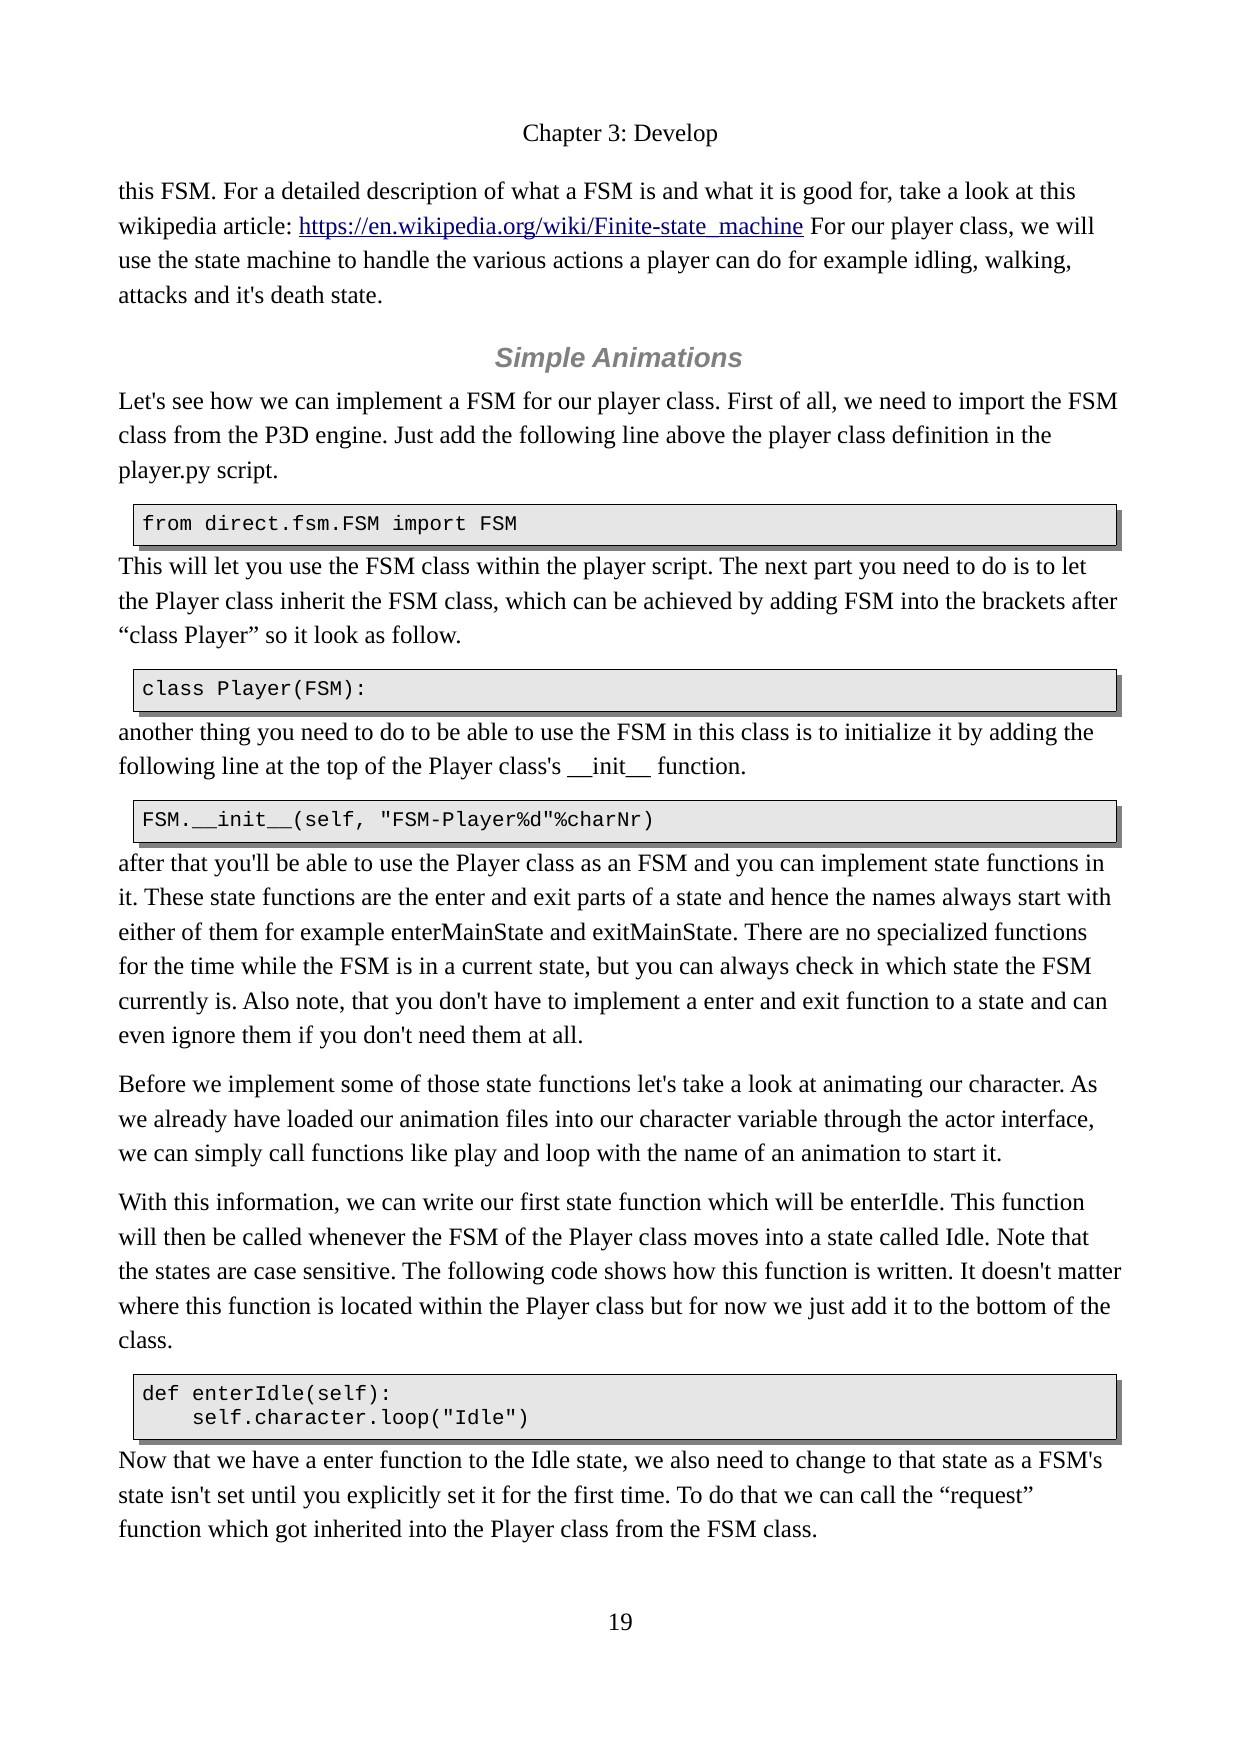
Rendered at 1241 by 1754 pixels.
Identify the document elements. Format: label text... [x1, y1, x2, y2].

subtitle Simple Animations [118, 341, 1122, 373]
text With this information, we can write our first state function which will be enterIdle. This function will then be called whenever the FSM of the Player class moves into a state called Idle. Note that the states are case sensitive. The following code shows how this function is written. It doesn't matter where this function is located within the Player class but for now we just add it to the bottom of the class. [118, 1187, 1122, 1354]
text Before we implement some of those state functions let's take a look at animating our character. As we already have loaded our animation files into our character variable through the actor interface, we can simply call functions like play and loop with the name of an animation to start it. [118, 1069, 1122, 1167]
text This will let you use the FSM class within the player script. The next part you need to do is to let the Player class inherit the FSM class, which can be achieved by adding FSM into the brackets after “class Player” so it look as follow. [118, 551, 1122, 649]
text Let's see how we can implement a FSM for our player class. First of all, we need to import the FSM class from the P3D engine. Just add the following line above the player class definition in the player.py script. [118, 386, 1122, 483]
text after that you'll be able to use the Player class as an FSM and you can implement state functions in it. These state functions are the enter and exit parts of a state and hence the names always start with either of them for example enterMainState and exitMainState. There are no specialized functions for the time while the FSM is in a current state, but you can always check in which state the FSM currently is. Also note, that you don't have to implement a enter and exit function to a state and can even ignore them if you don't need them at all. [118, 848, 1122, 1049]
text self.character.loop("Idle") [134, 1398, 1116, 1439]
text this FSM. For a detailed description of what a FSM is and what it is good for, take a look at this wikipedia article: https://en.wikipedia.org/wiki/Finite-state_machine For our player class, we will use the state machine to handle the various actions a player can do for example idling, walking, attacks and it's death state. [118, 176, 1122, 308]
text Now that we have a enter function to the Idle state, we also need to change to that state as a FSM's state isn't set until you explicitly set it for the first time. To do that we can call the “request” function which got inherited into the Player class from the FSM class. [118, 1445, 1122, 1543]
text from direct.fsm.FSM import FSM [134, 505, 1116, 545]
text another thing you need to do to be able to use the FSM in this class is to initialize it by adding the following line at the top of the Player class's __init__ function. [118, 717, 1122, 780]
text FSM.__init__(self, "FSM-Player%d"%charNr) [134, 801, 1116, 842]
text class Player(FSM): [134, 670, 1116, 711]
text def enterIdle(self): [134, 1375, 1116, 1398]
